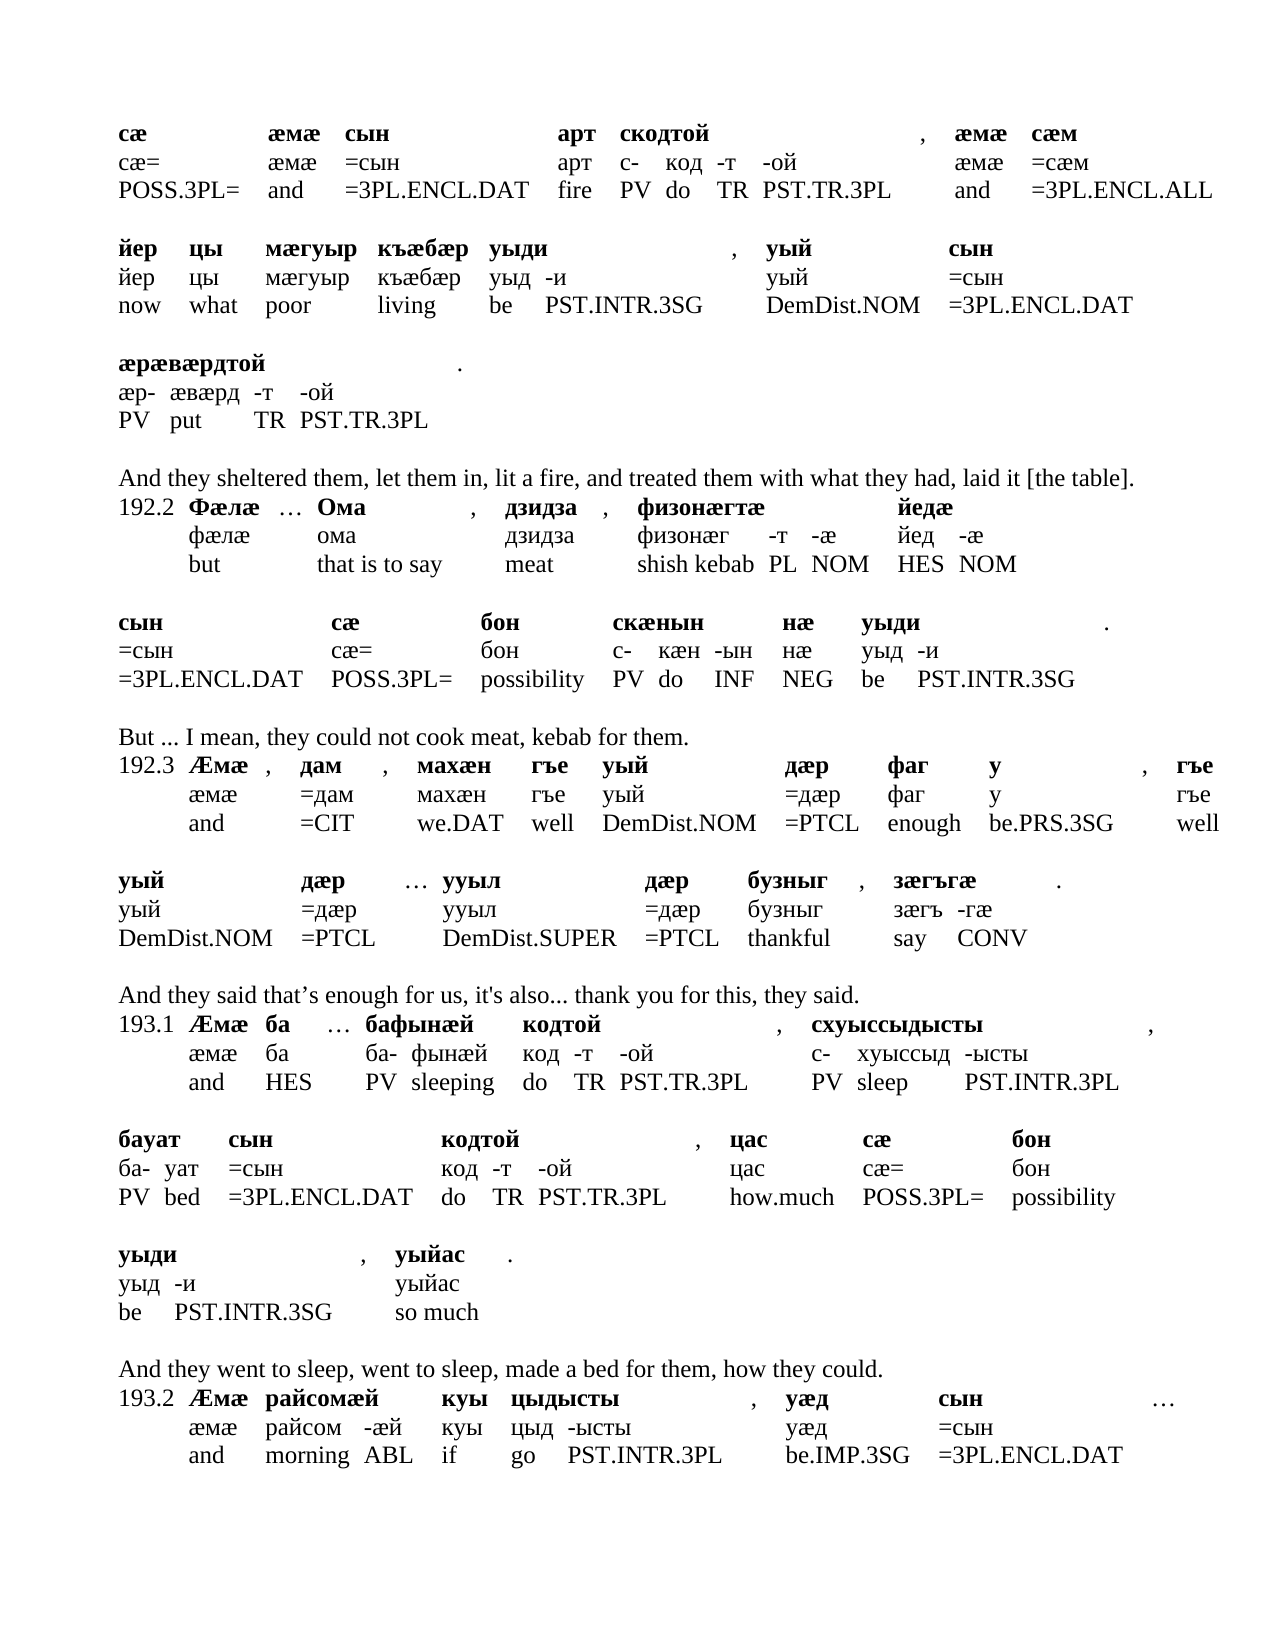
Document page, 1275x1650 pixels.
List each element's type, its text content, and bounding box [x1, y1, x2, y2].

text цыдысты [511, 1383, 737, 1412]
text хуыссыд [857, 1038, 951, 1067]
text but [188, 549, 250, 578]
text do [441, 1182, 478, 1211]
text махæн [417, 779, 504, 808]
text фынæй [411, 1038, 494, 1067]
text =сын [344, 147, 529, 176]
text гъе [531, 751, 588, 779]
text PL [768, 549, 797, 578]
text фæлæ [188, 521, 250, 549]
text , [776, 1009, 797, 1038]
text how.much [729, 1182, 834, 1211]
text æмæ [954, 118, 1017, 147]
text куы [441, 1383, 497, 1412]
text NOM [958, 549, 1017, 578]
text æрæвæрдтой [118, 348, 443, 377]
text сæ [331, 607, 467, 636]
text PV [118, 1182, 150, 1211]
text . [1056, 866, 1077, 894]
text сын [948, 233, 1147, 262]
text уый [602, 751, 771, 779]
text -ой [538, 1153, 667, 1182]
text HES [265, 1067, 312, 1096]
text and [188, 1441, 237, 1469]
text =дæр [784, 779, 860, 808]
text -ой [762, 147, 892, 176]
text -т [492, 1153, 524, 1182]
text бон [1012, 1153, 1116, 1182]
text дзидза [505, 521, 575, 549]
text -ой [299, 377, 429, 406]
text be [489, 291, 531, 319]
text -ын [714, 636, 754, 664]
text дæр [784, 751, 874, 779]
text put [169, 406, 240, 434]
text 193.1 [118, 1009, 174, 1038]
text be.PRS.3SG [989, 808, 1114, 837]
text у [989, 779, 1114, 808]
text =дæр [301, 894, 376, 923]
text , [470, 492, 491, 521]
text ба [265, 1009, 312, 1038]
text код [522, 1038, 560, 1067]
text йер [118, 262, 161, 291]
text кодтой [441, 1124, 681, 1153]
text уый [602, 779, 757, 808]
text -гæ [957, 894, 1028, 923]
text … [404, 866, 429, 894]
text бузныг [747, 866, 845, 894]
text æмæ [268, 147, 317, 176]
text уæд [785, 1412, 911, 1441]
text , [695, 1124, 716, 1153]
text =сын [228, 1153, 413, 1182]
text дæр [644, 866, 734, 894]
text now [118, 291, 161, 319]
text we.DAT [417, 808, 504, 837]
text сын [118, 607, 317, 636]
text гъе [1176, 751, 1233, 779]
text possibility [1012, 1182, 1116, 1211]
text уый [118, 866, 287, 894]
text сæ= [118, 147, 240, 176]
text сæ= [862, 1153, 984, 1182]
text цы [189, 233, 251, 262]
text -ысты [567, 1412, 723, 1441]
text цас [729, 1153, 834, 1182]
text what [189, 291, 238, 319]
text у [989, 751, 1128, 779]
text къæбæр [377, 262, 461, 291]
text гъе [1176, 779, 1219, 808]
text But ... I mean, they could not cook meat, kebab for them. [118, 722, 1249, 751]
text TR [717, 176, 749, 204]
text sleeping [411, 1067, 494, 1096]
text Фæлæ [188, 492, 264, 521]
text -ысты [964, 1038, 1120, 1067]
text POSS.3PL= [862, 1182, 984, 1211]
text do [658, 664, 700, 693]
text -и [917, 636, 1076, 664]
text be [118, 1297, 160, 1326]
text =PTCL [301, 923, 376, 952]
text уыд [118, 1268, 160, 1297]
text райсом [265, 1412, 350, 1441]
text , [858, 866, 879, 894]
text -æй [364, 1412, 414, 1441]
text PST.TR.3PL [619, 1067, 749, 1096]
text цас [729, 1124, 848, 1153]
text HES [897, 549, 945, 578]
text куы [441, 1412, 483, 1441]
text and [268, 176, 317, 204]
text PST.INTR.3PL [567, 1441, 723, 1469]
text and [188, 1067, 237, 1096]
text сæ [118, 118, 254, 147]
text , [919, 118, 941, 147]
text бон [1012, 1124, 1130, 1153]
text -т [768, 521, 797, 549]
text сæ [862, 1124, 998, 1153]
text … [278, 492, 303, 521]
text 192.3 [118, 751, 174, 779]
text -ой [619, 1038, 749, 1067]
text if [441, 1441, 483, 1469]
text sleep [857, 1067, 951, 1096]
text -и [174, 1268, 333, 1297]
text зæгъгæ [893, 866, 1042, 894]
text -и [545, 262, 703, 291]
text уый [766, 233, 934, 262]
text кæн [658, 636, 700, 664]
text =сын [118, 636, 303, 664]
text бон [480, 607, 598, 636]
text нæ [782, 607, 847, 636]
text =сæм [1031, 147, 1213, 176]
text be [861, 664, 903, 693]
text and [188, 808, 237, 837]
text , [265, 751, 286, 779]
text do [665, 176, 703, 204]
text фаг [887, 779, 961, 808]
text =дæр [644, 894, 720, 923]
text =дам [300, 779, 354, 808]
text скæнын [612, 607, 768, 636]
text ууыл [442, 894, 617, 923]
text ба- [365, 1038, 397, 1067]
text ба [265, 1038, 289, 1067]
text Ома [317, 492, 456, 521]
text сын [938, 1383, 1137, 1412]
text кодтой [522, 1009, 762, 1038]
text =сын [948, 262, 1133, 291]
text уæд [785, 1383, 924, 1412]
text TR [573, 1067, 606, 1096]
text -æ [811, 521, 870, 549]
text NOM [811, 549, 870, 578]
text бауат [118, 1124, 214, 1153]
text мæгуыр [265, 262, 350, 291]
text TR [254, 406, 286, 434]
text сæм [1031, 118, 1227, 147]
text POSS.3PL= [118, 176, 240, 204]
text физонæг [637, 521, 754, 549]
text уыди [861, 607, 1089, 636]
text go [511, 1441, 553, 1469]
text . [457, 348, 478, 377]
text сын [228, 1124, 427, 1153]
text схуыссыдысты [811, 1009, 1134, 1038]
text йед [897, 521, 945, 549]
text , [360, 1239, 381, 1268]
text CONV [957, 923, 1028, 952]
text NEG [782, 664, 833, 693]
text йедæ [897, 492, 1031, 521]
text DemDist.NOM [766, 291, 921, 319]
text well [531, 808, 574, 837]
text PST.INTR.3SG [174, 1297, 333, 1326]
text уый [118, 894, 273, 923]
text ба- [118, 1153, 150, 1182]
text =3PL.ENCL.DAT [344, 176, 529, 204]
text арт [557, 147, 592, 176]
text æмæ [954, 147, 1003, 176]
text -т [254, 377, 286, 406]
text And they went to sleep, went to sleep, made a bed for them, how they could. [118, 1354, 1249, 1383]
text -т [573, 1038, 606, 1067]
text гъе [531, 779, 574, 808]
text possibility [480, 664, 584, 693]
text that is to say [317, 549, 442, 578]
text райсомæй [265, 1383, 428, 1412]
text Æмæ [188, 1009, 251, 1038]
text DemDist.NOM [602, 808, 757, 837]
text PST.TR.3PL [538, 1182, 667, 1211]
text living [377, 291, 461, 319]
text , [382, 751, 403, 779]
text сын [344, 118, 543, 147]
text с- [811, 1038, 843, 1067]
text , [731, 233, 752, 262]
text And they said that’s enough for us, it's also... thank you for this, they said. [118, 981, 1249, 1009]
text дам [300, 751, 368, 779]
text thankful [747, 923, 831, 952]
text уыди [118, 1239, 346, 1268]
text Æмæ [188, 751, 251, 779]
text уыйас [395, 1239, 493, 1268]
text ABL [364, 1441, 414, 1469]
text poor [265, 291, 350, 319]
text PV [619, 176, 652, 204]
text фаг [887, 751, 975, 779]
text Æмæ [188, 1383, 251, 1412]
text do [522, 1067, 560, 1096]
text =CIT [300, 808, 354, 837]
text уыд [861, 636, 903, 664]
text PV [811, 1067, 843, 1096]
text PST.INTR.3SG [545, 291, 703, 319]
text 192.2 [118, 492, 174, 521]
text INF [714, 664, 754, 693]
text мæгуыр [265, 233, 364, 262]
text ууыл [442, 866, 631, 894]
text с- [619, 147, 652, 176]
text say [893, 923, 943, 952]
text =PTCL [644, 923, 720, 952]
text well [1176, 808, 1219, 837]
text уый [766, 262, 921, 291]
text физонæгтæ [637, 492, 883, 521]
text , [1148, 1009, 1169, 1038]
text PST.TR.3PL [299, 406, 429, 434]
text дзидза [505, 492, 588, 521]
text дæр [301, 866, 390, 894]
text уыйас [395, 1268, 479, 1297]
text POSS.3PL= [331, 664, 453, 693]
text , [1142, 751, 1163, 779]
text бузныг [747, 894, 831, 923]
text , [751, 1383, 772, 1412]
text And they sheltered them, let them in, lit a fire, and treated them with what they had, laid it [the table]. [118, 463, 1249, 492]
text PV [118, 406, 156, 434]
text , [602, 492, 623, 521]
text нæ [782, 636, 833, 664]
text къæбæр [377, 233, 475, 262]
text morning [265, 1441, 350, 1469]
text enough [887, 808, 961, 837]
text -æ [958, 521, 1017, 549]
text fire [557, 176, 592, 204]
text . [507, 1239, 528, 1268]
text bed [164, 1182, 200, 1211]
text код [441, 1153, 478, 1182]
text DemDist.SUPER [442, 923, 617, 952]
text =3PL.ENCL.DAT [948, 291, 1133, 319]
text . [1103, 607, 1124, 636]
text shish kebab [637, 549, 754, 578]
text æр- [118, 377, 156, 406]
text PV [365, 1067, 397, 1096]
text арт [557, 118, 606, 147]
text =3PL.ENCL.DAT [938, 1441, 1123, 1469]
text and [954, 176, 1003, 204]
text so much [395, 1297, 479, 1326]
text … [326, 1009, 351, 1038]
text цы [189, 262, 238, 291]
text уат [164, 1153, 200, 1182]
text ома [317, 521, 442, 549]
text =сын [938, 1412, 1123, 1441]
text -т [717, 147, 749, 176]
text махæн [417, 751, 517, 779]
text скодтой [619, 118, 906, 147]
text йер [118, 233, 175, 262]
text зæгъ [893, 894, 943, 923]
text =PTCL [784, 808, 860, 837]
text уыд [489, 262, 531, 291]
text 193.2 [118, 1383, 174, 1412]
text бафынæй [365, 1009, 508, 1038]
text æмæ [268, 118, 331, 147]
text be.IMP.3SG [785, 1441, 911, 1469]
text DemDist.NOM [118, 923, 273, 952]
text =3PL.ENCL.DAT [228, 1182, 413, 1211]
text TR [492, 1182, 524, 1211]
text код [665, 147, 703, 176]
text … [1151, 1383, 1176, 1412]
text PST.INTR.3PL [964, 1067, 1120, 1096]
text æмæ [188, 779, 237, 808]
text PST.TR.3PL [762, 176, 892, 204]
text PST.INTR.3SG [917, 664, 1076, 693]
text =3PL.ENCL.DAT [118, 664, 303, 693]
text æмæ [188, 1412, 237, 1441]
text =3PL.ENCL.ALL [1031, 176, 1213, 204]
text уыди [489, 233, 717, 262]
text meat [505, 549, 575, 578]
text сæ= [331, 636, 453, 664]
text бон [480, 636, 584, 664]
text PV [612, 664, 644, 693]
text цыд [511, 1412, 553, 1441]
text с- [612, 636, 644, 664]
text æмæ [188, 1038, 237, 1067]
text æвæрд [169, 377, 240, 406]
